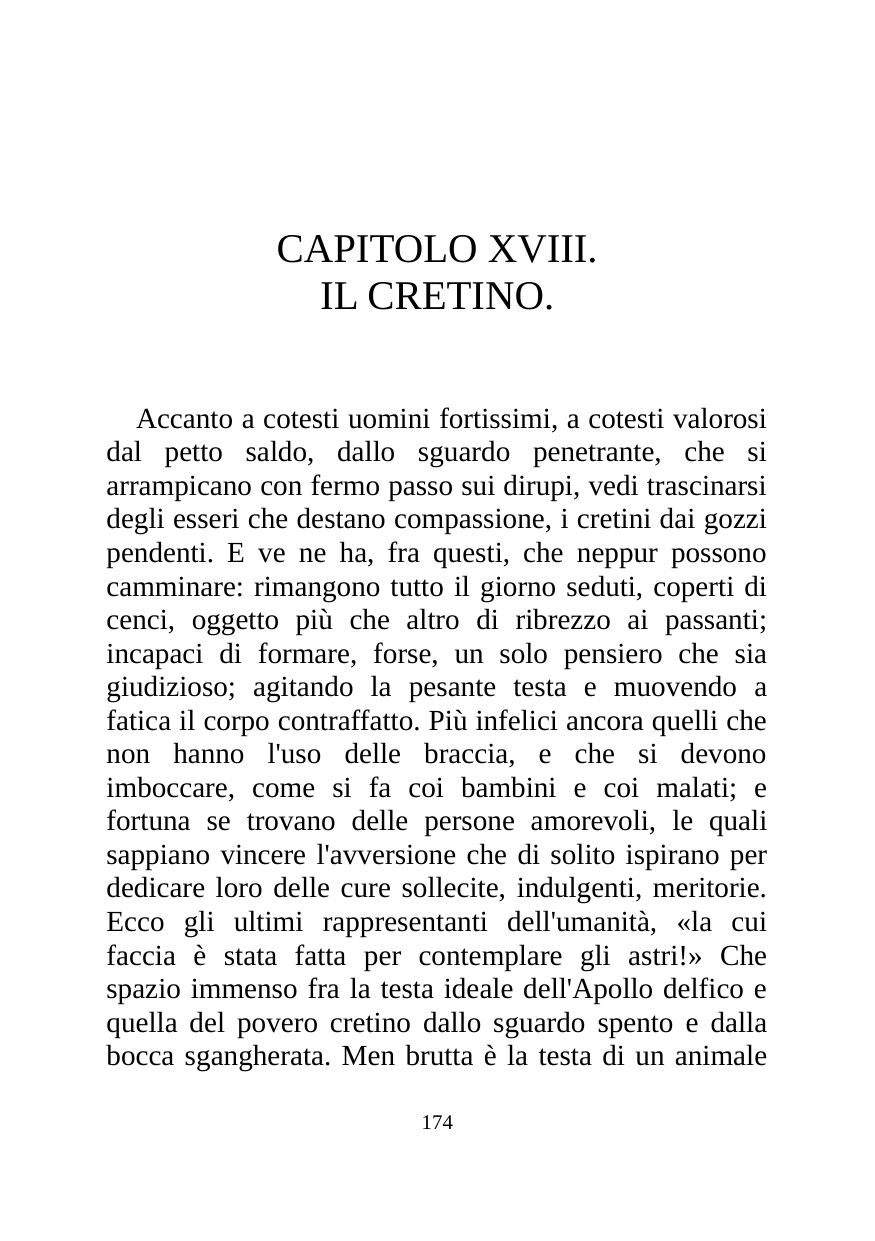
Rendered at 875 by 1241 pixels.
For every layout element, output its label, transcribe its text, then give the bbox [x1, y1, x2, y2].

subtitle CAPITOLO XVIII. IL CRETINO. [106, 224, 768, 318]
text Accanto a cotesti uomini fortissimi, a cotesti valorosi dal petto saldo, dallo sguardo penetrante, che si arrampicano con fermo passo sui dirupi, vedi trascinarsi degli esseri che destano compassione, i cretini dai gozzi pendenti. E ve ne ha, fra questi, che neppur possono camminare: rimangono tutto il giorno seduti, coperti di cenci, oggetto più che altro di ribrezzo ai passanti; incapaci di formare, forse, un solo pensiero che sia giudizioso; agitando la pesante testa e muovendo a fatica il corpo contraffatto. Più infelici ancora quelli che non hanno l'uso delle braccia, e che si devono imboccare, come si fa coi bambini e coi malati; e fortuna se trovano delle persone amorevoli, le quali sappiano vincere l'avversione che di solito ispirano per dedicare loro delle cure sollecite, indulgenti, meritorie. Ecco gli ultimi rappresentanti dell'umanità, «la cui faccia è stata fatta per contemplare gli astri!» Che spazio immenso fra la testa ideale dell'Apollo delfico e quella del povero cretino dallo sguardo spento e dalla bocca sgangherata. Men brutta è la testa di un animale [106, 401, 768, 1072]
